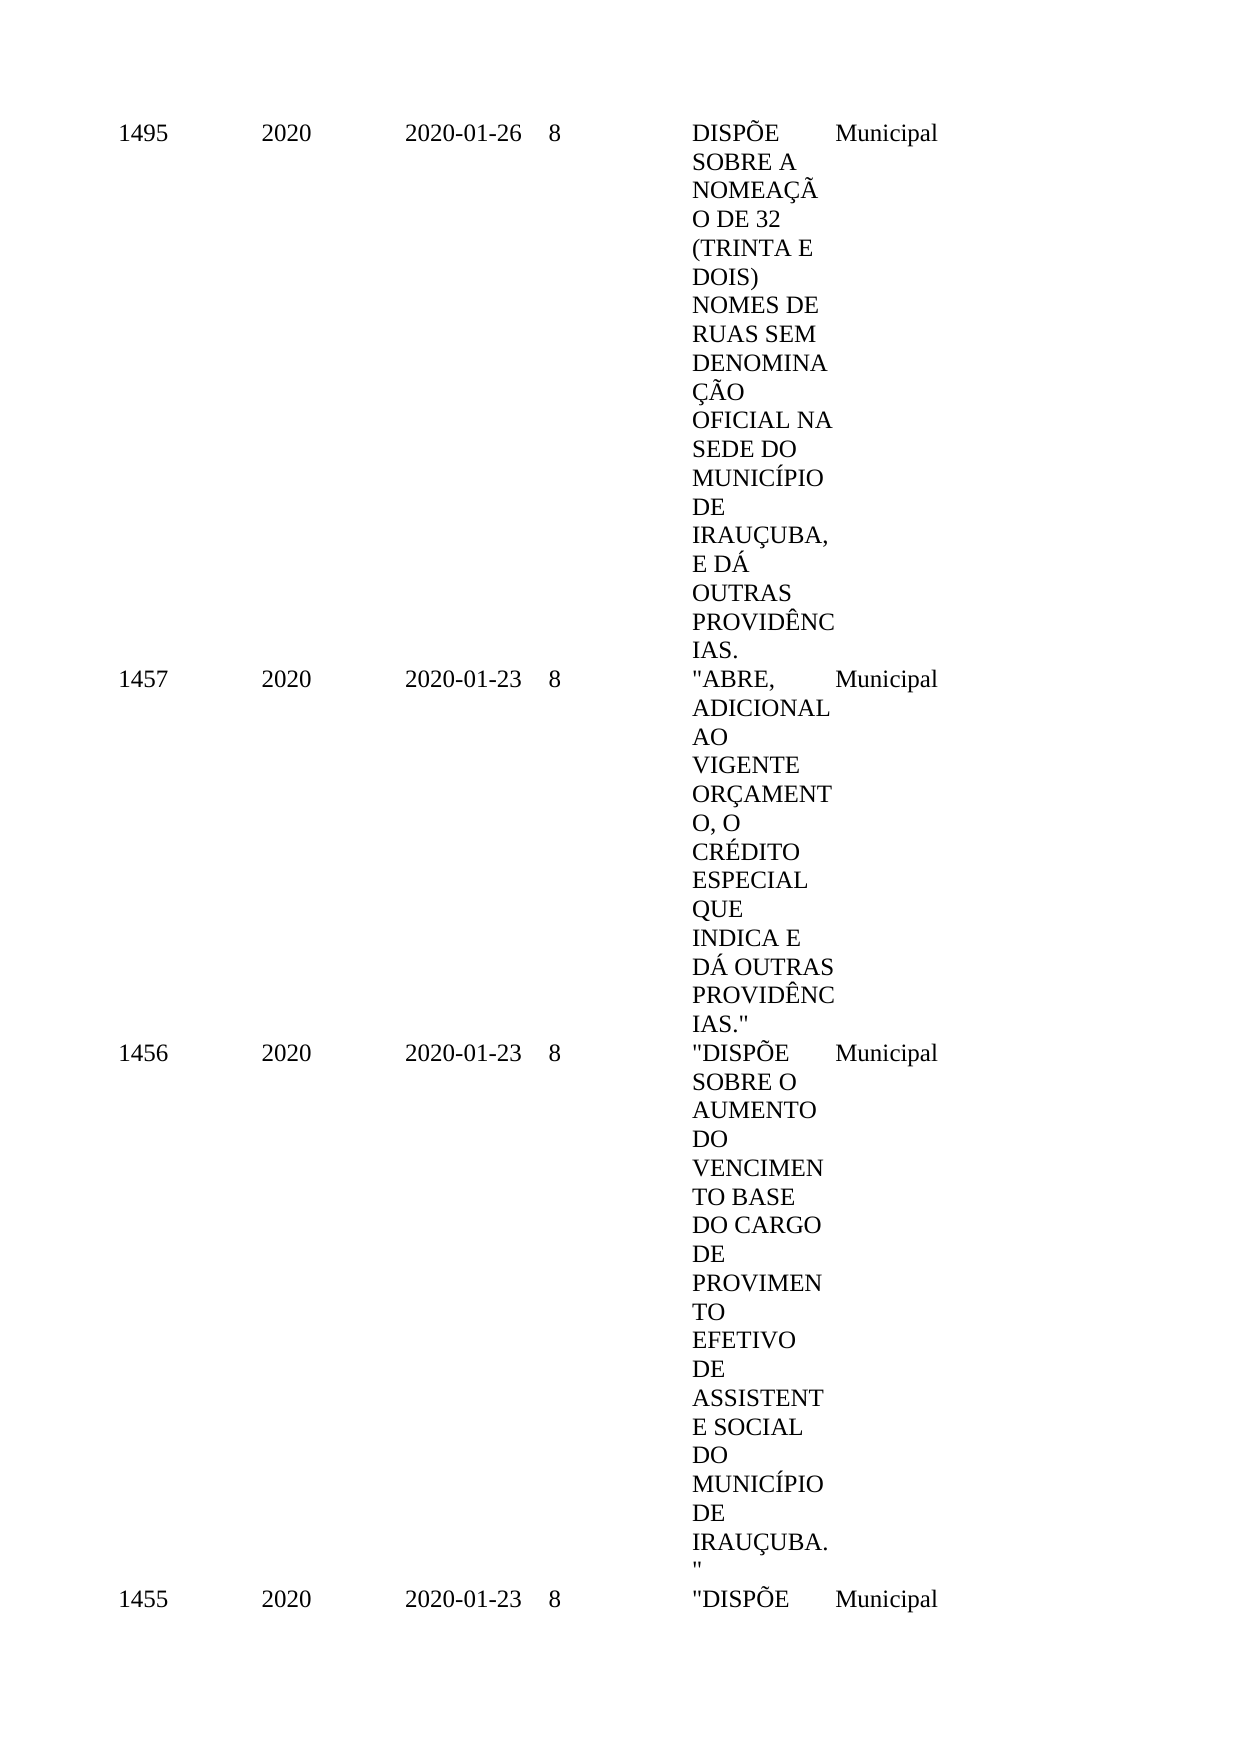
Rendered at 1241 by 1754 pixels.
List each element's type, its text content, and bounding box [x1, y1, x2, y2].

table_cell 1495 [118, 118, 261, 664]
table_cell DISPÕE SOBRE A NOMEAÇÃO DE 32 (TRINTA E DOIS) NOMES DE RUAS SEM DENOMINAÇÃO OFICIAL NA SEDE DO MUNICÍPIO DE IRAUÇUBA, E DÁ OUTRAS PROVIDÊNCIAS. [692, 118, 835, 664]
table_cell 2020 [261, 664, 405, 1038]
table_cell 8 [548, 1584, 692, 1613]
table_cell [979, 1584, 1122, 1613]
table_cell 8 [548, 664, 692, 1038]
table_cell Municipal [835, 1584, 979, 1613]
table_cell 2020-01-23 [405, 1584, 548, 1613]
table_cell 2020-01-23 [405, 664, 548, 1038]
table_cell "ABRE, ADICIONAL AO VIGENTE ORÇAMENTO, O CRÉDITO ESPECIAL QUE INDICA E DÁ OUTRAS PROVIDÊNCIAS." [692, 664, 835, 1038]
table_cell 8 [548, 118, 692, 664]
table_cell "DISPÕE SOBRE O AUMENTO DO VENCIMENTO BASE DO CARGO DE PROVIMENTO EFETIVO DE ASSISTENTE SOCIAL DO MUNICÍPIO DE IRAUÇUBA." [692, 1038, 835, 1584]
table_cell 1455 [118, 1584, 261, 1613]
table_cell 8 [548, 1038, 692, 1584]
table_cell 2020 [261, 118, 405, 664]
table_cell [979, 1038, 1122, 1584]
table_cell Municipal [835, 664, 979, 1038]
table_cell Municipal [835, 1038, 979, 1584]
table_cell 1457 [118, 664, 261, 1038]
table_cell 2020 [261, 1584, 405, 1613]
table_cell 1456 [118, 1038, 261, 1584]
table_cell 2020-01-26 [405, 118, 548, 664]
table_cell 2020-01-23 [405, 1038, 548, 1584]
table_cell Municipal [835, 118, 979, 664]
table_cell [979, 118, 1122, 664]
table_cell "DISPÕE [692, 1584, 835, 1613]
table_cell [979, 664, 1122, 1038]
table_cell 2020 [261, 1038, 405, 1584]
